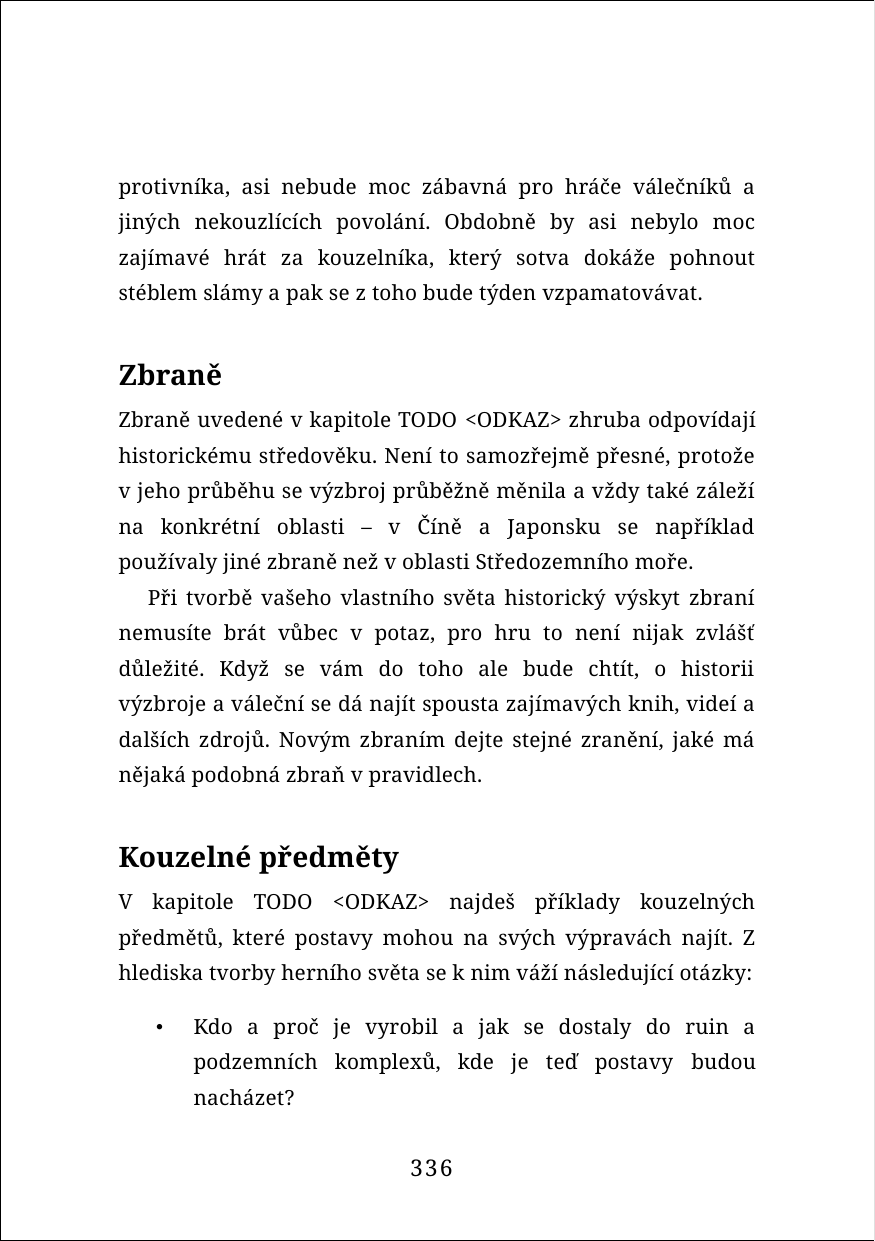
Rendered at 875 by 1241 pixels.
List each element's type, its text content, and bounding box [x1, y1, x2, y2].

subtitle Kouzelné předměty [118, 837, 756, 876]
subtitle Zbraně [118, 355, 756, 393]
text V kapitole TODO <ODKAZ> najdeš příklady kouzelných předmětů, které postavy mohou na svých výpravách najít. Z hlediska tvorby herního světa se k nim váží následující otázky: [118, 887, 756, 987]
text protivníka, asi nebude moc zábavná pro hráče válečníků a jiných nekouzlících povolání. Obdobně by asi nebylo moc zajímavé hrát za kouzelníka, který sotva dokáže pohnout stéblem slámy a pak se z toho bude týden vzpamatovávat. [118, 172, 756, 307]
list Kdo a proč je vyrobil a jak se dostaly do ruin a podzemních komplexů, kde je teď postavy budou nacházet? [156, 1012, 756, 1111]
text Zbraně uvedené v kapitole TODO <ODKAZ> zhruba odpovídají historickému středověku. Není to samozřejmě přesné, protože v jeho průběhu se výzbroj průběžně měnila a vždy také záleží na konkrétní oblasti – v Číně a Japonsku se například používaly jiné zbraně než v oblasti Středozemního moře. Při tvorbě vašeho vlastního světa historický výskyt zbraní nemusíte brát vůbec v potaz, pro hru to není nijak zvlášť důležité. Když se vám do toho ale bude chtít, o historii výzbroje a váleční se dá najít spousta zajímavých knih, videí a dalších zdrojů. Novým zbraním dejte stejné zranění, jaké má nějaká podobná zbraň v pravidlech. [118, 405, 756, 789]
